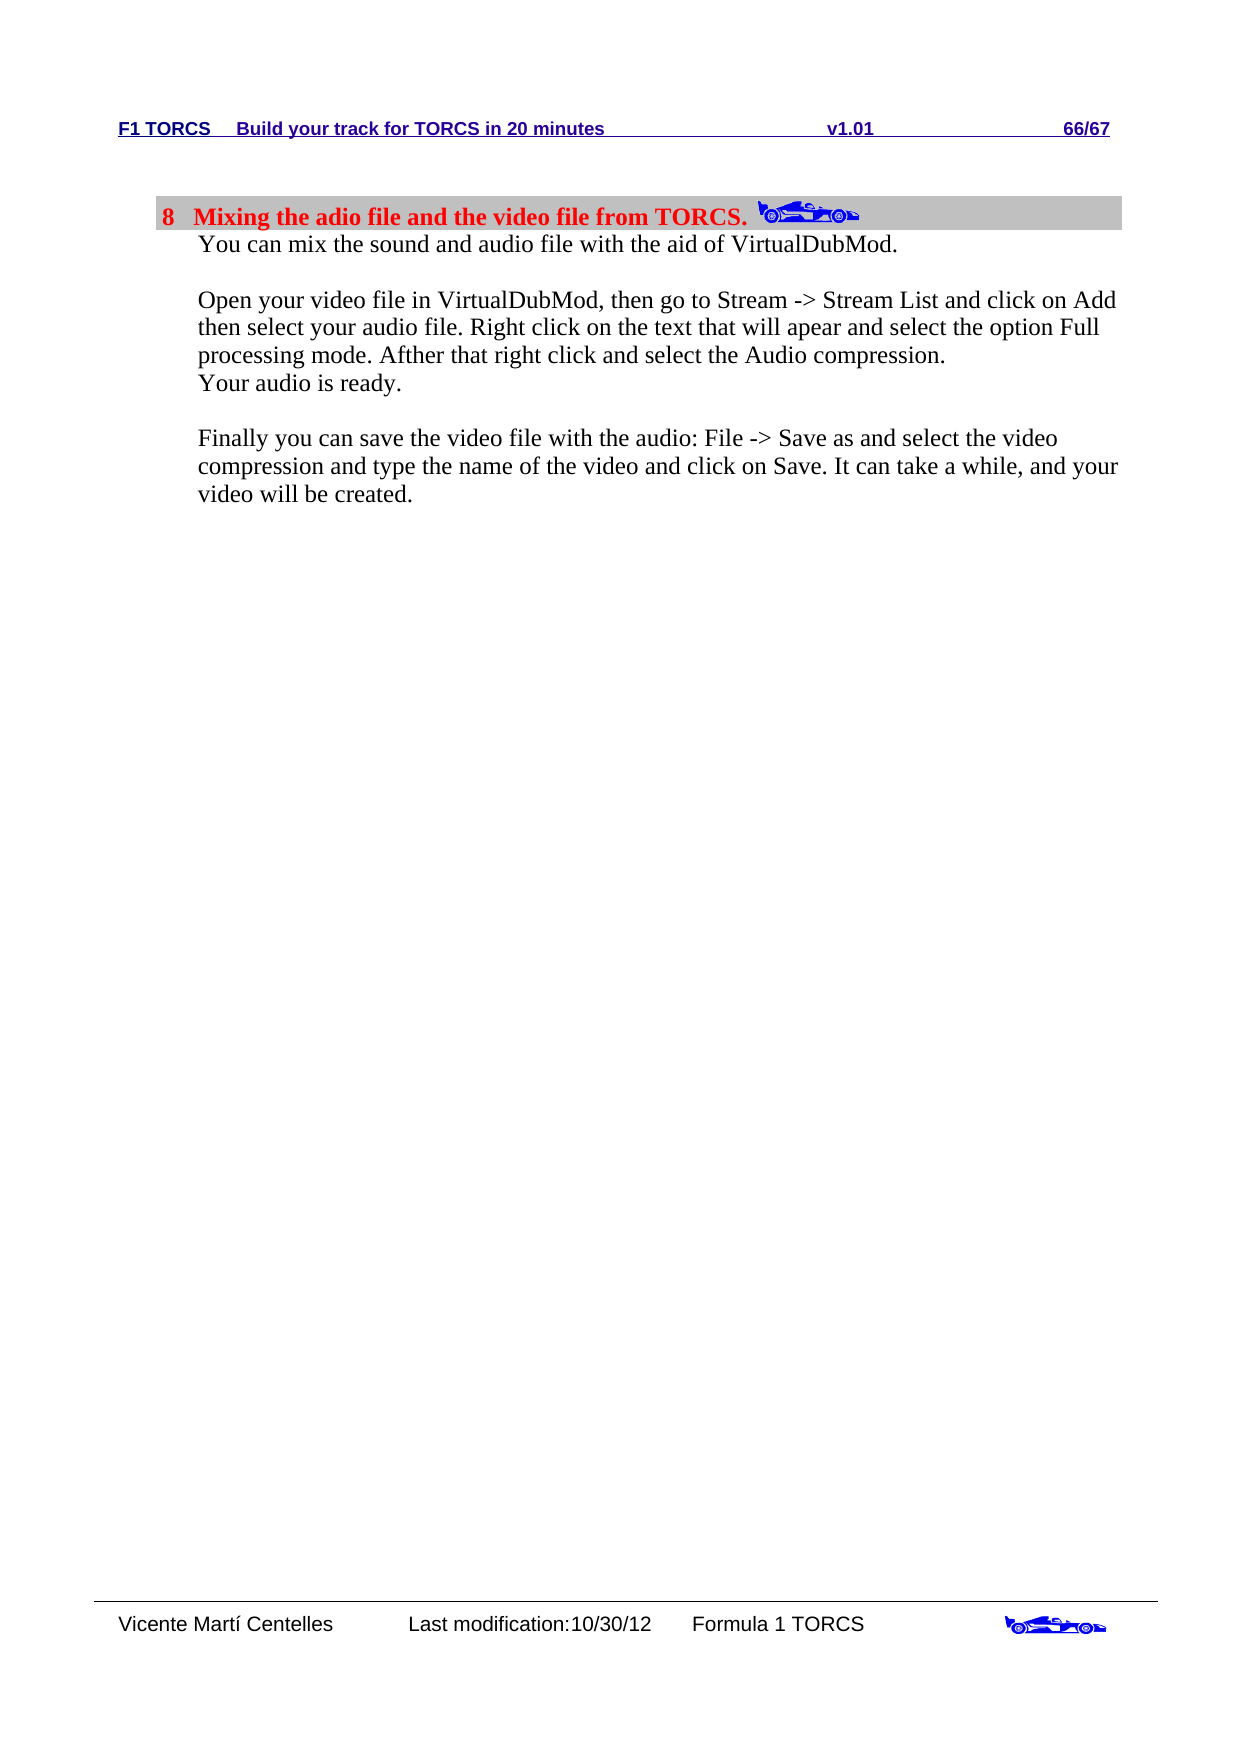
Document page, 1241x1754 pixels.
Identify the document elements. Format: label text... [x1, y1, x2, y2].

text Your audio is ready. [198, 369, 1122, 397]
text You can mix the sound and audio file with the aid of VirtualDubMod. [198, 230, 1122, 258]
text Finally you can save the video file with the audio: File -> Save as and select the video compression and type the name of the video and click on Save. It can take a while, and your video will be created. [198, 424, 1122, 507]
list Mixing the adio file and the video file from TORCS. [156, 196, 1122, 230]
text Open your video file in VirtualDubMod, then go to Stream -> Stream List and click on Add then select your audio file. Right click on the text that will apear and select the option Full processing mode. Afther that right click and select the Audio compression. [198, 286, 1122, 369]
picture [753, 196, 865, 226]
picture [1001, 1612, 1113, 1636]
